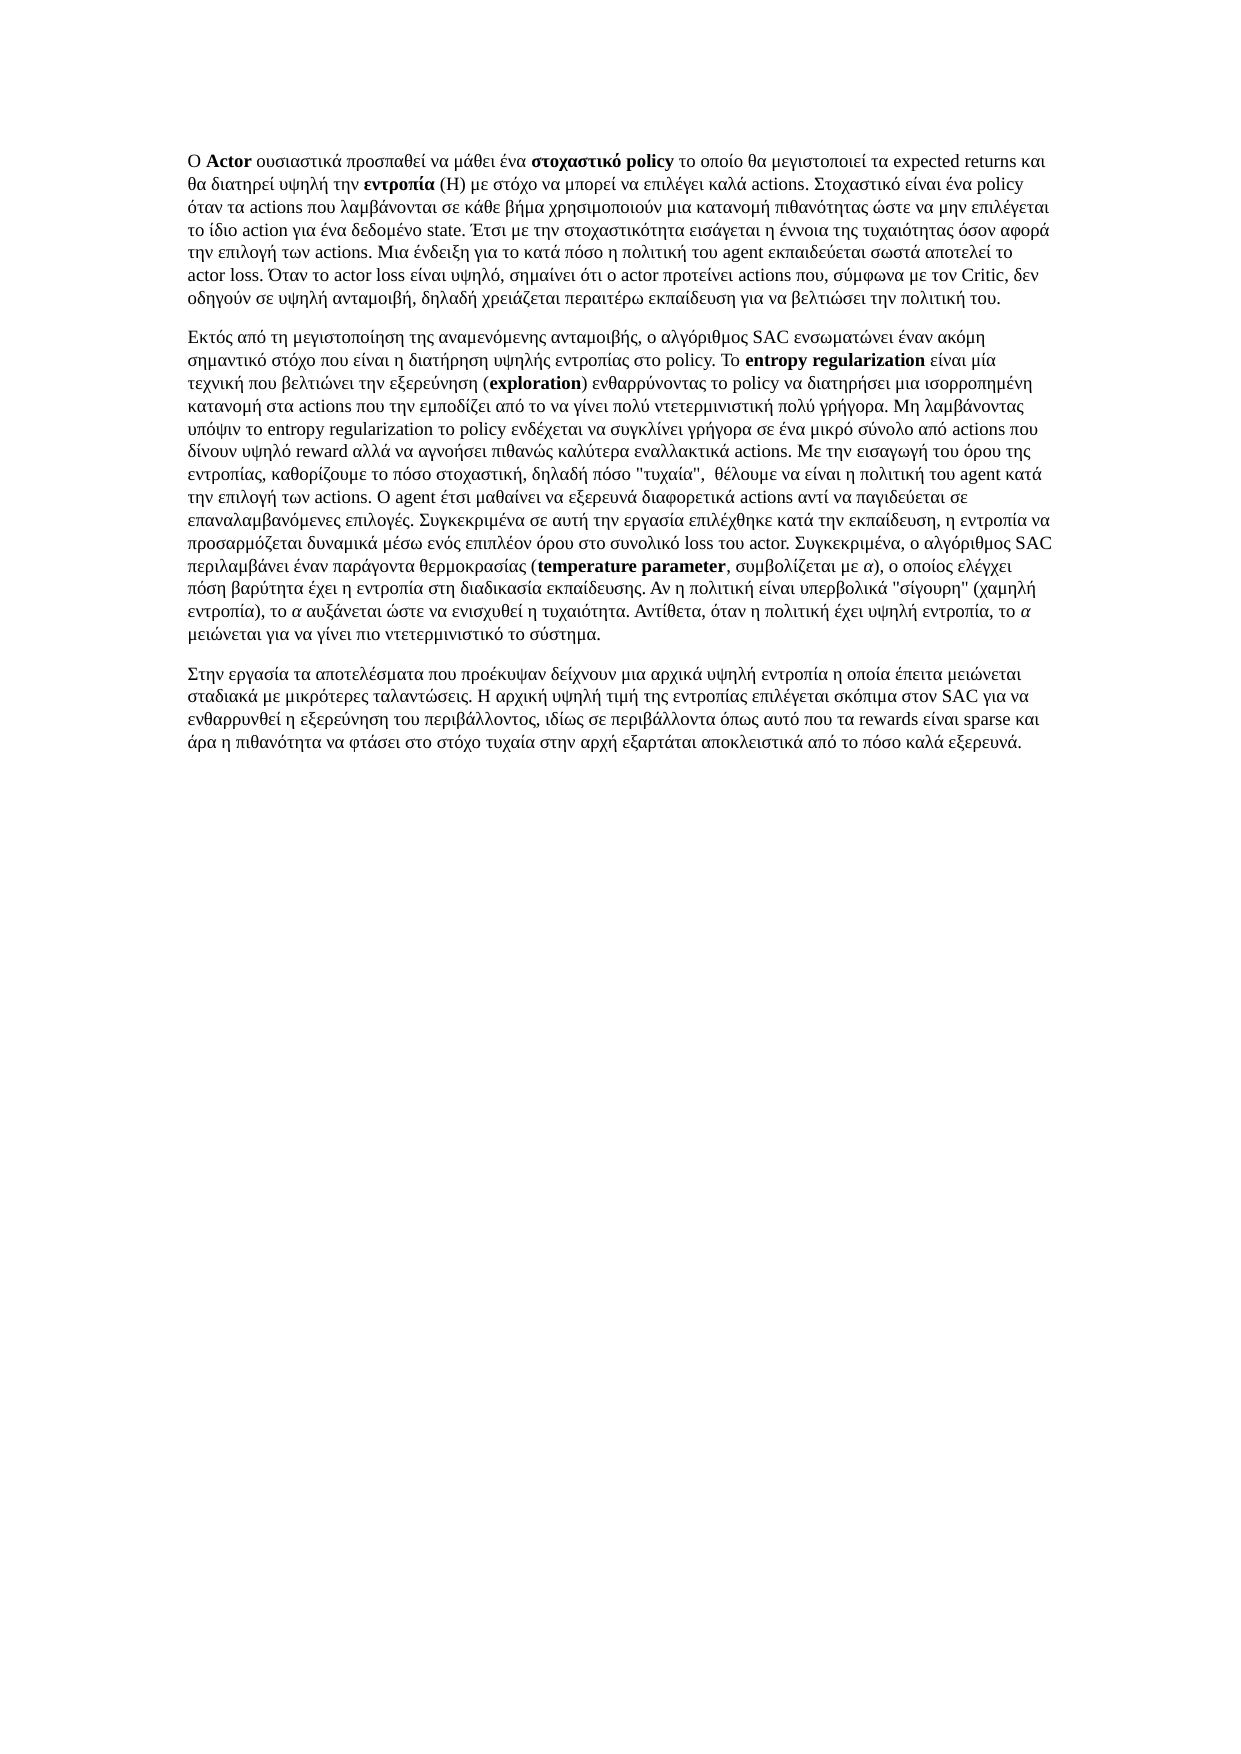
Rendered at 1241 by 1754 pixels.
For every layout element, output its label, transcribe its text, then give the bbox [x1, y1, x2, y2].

text Εκτός από τη μεγιστοποίηση της αναμενόμενης ανταμοιβής, ο αλγόριθμος SAC ενσωματώνει έναν ακόμη σημαντικό στόχο που είναι η διατήρηση υψηλής εντροπίας στο policy. Το entropy regularization είναι μία τεχνική που βελτιώνει την εξερεύνηση (exploration) ενθαρρύνοντας το policy να διατηρήσει μια ισορροπημένη κατανομή στα actions που την εμποδίζει από το να γίνει πολύ ντετερμινιστική πολύ γρήγορα. Μη λαμβάνοντας υπόψιν το entropy regularization το policy ενδέχεται να συγκλίνει γρήγορα σε ένα μικρό σύνολο από actions που δίνουν υψηλό reward αλλά να αγνοήσει πιθανώς καλύτερα εναλλακτικά actions. Με την εισαγωγή του όρου της εντροπίας, καθορίζουμε το πόσο στοχαστική, δηλαδή πόσο "τυχαία", θέλουμε να είναι η πολιτική του agent κατά την επιλογή των actions. Ο agent έτσι μαθαίνει να εξερευνά διαφορετικά actions αντί να παγιδεύεται σε επαναλαμβανόμενες επιλογές. Συγκεκριμένα σε αυτή την εργασία επιλέχθηκε κατά την εκπαίδευση, η εντροπία να προσαρμόζεται δυναμικά μέσω ενός επιπλέον όρου στο συνολικό loss του actor. Συγκεκριμένα, ο αλγόριθμος SAC περιλαμβάνει έναν παράγοντα θερμοκρασίας (temperature parameter, συμβολίζεται με α), ο οποίος ελέγχει πόση βαρύτητα έχει η εντροπία στη διαδικασία εκπαίδευσης. Αν η πολιτική είναι υπερβολικά "σίγουρη" (χαμηλή εντροπία), το α αυξάνεται ώστε να ενισχυθεί η τυχαιότητα. Αντίθετα, όταν η πολιτική έχει υψηλή εντροπία, το α μειώνεται για να γίνει πιο ντετερμινιστικό το σύστημα. [187, 326, 1053, 644]
text Ο Actor ουσιαστικά προσπαθεί να μάθει ένα στοχαστικό policy το οποίο θα μεγιστοποιεί τα expected returns και θα διατηρεί υψηλή την εντροπία (Η) με στόχο να μπορεί να επιλέγει καλά actions. Στοχαστικό είναι ένα policy όταν τα actions που λαμβάνονται σε κάθε βήμα χρησιμοποιούν μια κατανομή πιθανότητας ώστε να μην επιλέγεται το ίδιο action για ένα δεδομένο state. Έτσι με την στοχαστικότητα εισάγεται η έννοια της τυχαιότητας όσον αφορά την επιλογή των actions. Μια ένδειξη για το κατά πόσο η πολιτική του agent εκπαιδεύεται σωστά αποτελεί το actor loss. Όταν το actor loss είναι υψηλό, σημαίνει ότι ο actor προτείνει actions που, σύμφωνα με τον Critic, δεν οδηγούν σε υψηλή ανταμοιβή, δηλαδή χρειάζεται περαιτέρω εκπαίδευση για να βελτιώσει την πολιτική του. [187, 150, 1053, 308]
text Στην εργασία τα αποτελέσματα που προέκυψαν δείχνουν μια αρχικά υψηλή εντροπία η οποία έπειτα μειώνεται σταδιακά με μικρότερες ταλαντώσεις. Η αρχική υψηλή τιμή της εντροπίας επιλέγεται σκόπιμα στον SAC για να ενθαρρυνθεί η εξερεύνηση του περιβάλλοντος, ιδίως σε περιβάλλοντα όπως αυτό που τα rewards είναι sparse και άρα η πιθανότητα να φτάσει στο στόχο τυχαία στην αρχή εξαρτάται αποκλειστικά από το πόσο καλά εξερευνά. [187, 662, 1053, 752]
